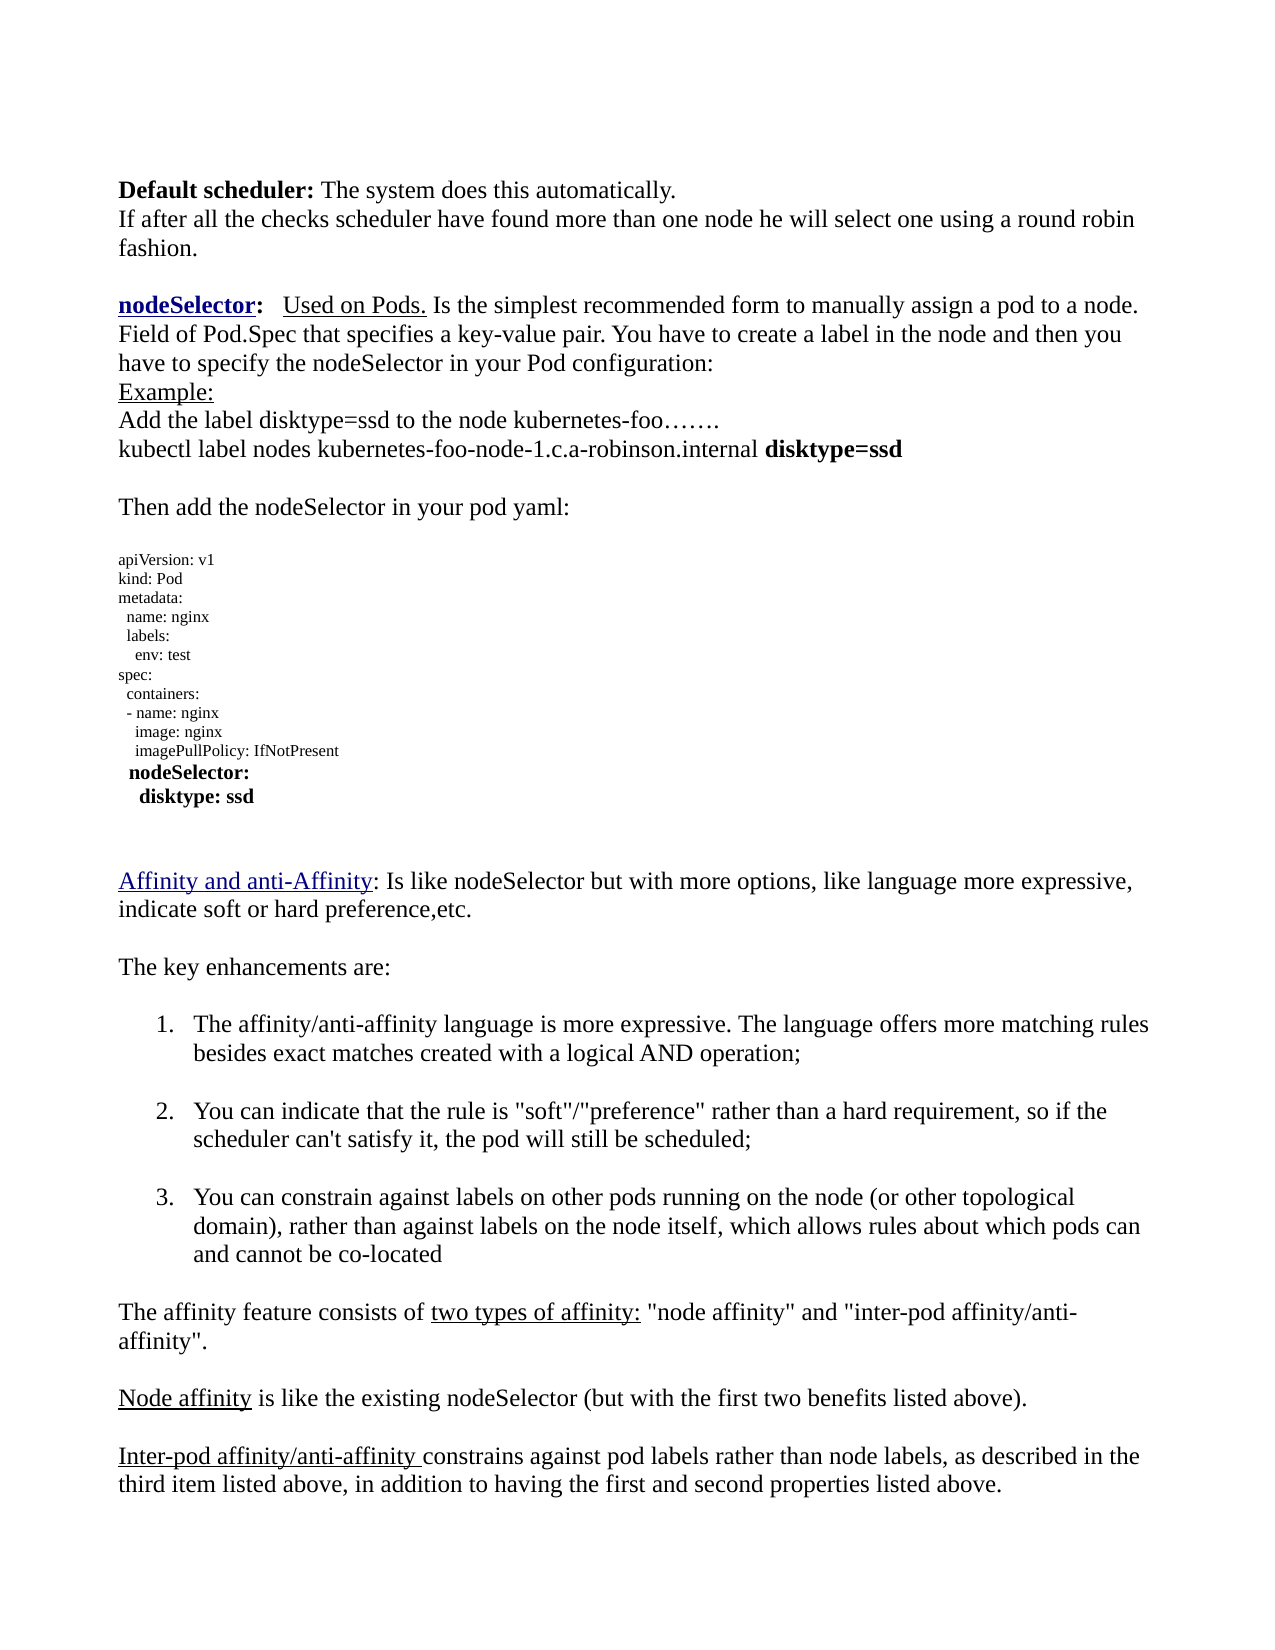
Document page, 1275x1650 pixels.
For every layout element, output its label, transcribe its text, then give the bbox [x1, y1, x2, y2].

text Default scheduler: The system does this automatically. [118, 176, 1157, 204]
list The affinity/anti-affinity language is more expressive. The language offers more matching rules besides exact matches created with a logical AND operation; [156, 1009, 1157, 1067]
text Node affinity is like the existing nodeSelector (but with the first two benefits listed above). [118, 1383, 1157, 1412]
text spec: [118, 664, 1157, 683]
text image: nginx [118, 722, 1157, 741]
text name: nginx [118, 607, 1157, 626]
text env: test [118, 645, 1157, 664]
text containers: [118, 683, 1157, 703]
text Inter-pod affinity/anti-affinity constrains against pod labels rather than node labels, as described in the third item listed above, in addition to having the first and second properties listed above. [118, 1441, 1157, 1498]
text apiVersion: v1 [118, 549, 1157, 568]
text metadata: [118, 588, 1157, 607]
text nodeSelector: [118, 760, 1157, 784]
text imagePullPolicy: IfNotPresent [118, 741, 1157, 760]
text If after all the checks scheduler have found more than one node he will select one using a round robin fashion. [118, 204, 1157, 262]
text The affinity feature consists of two types of affinity: "node affinity" and "inter-pod affinity/anti-affinity". [118, 1297, 1157, 1354]
text Affinity and anti-Affinity: Is like nodeSelector but with more options, like language more expressive, indicate soft or hard preference,etc. [118, 866, 1157, 923]
text nodeSelector: Used on Pods. Is the simplest recommended form to manually assign a pod to a node. Field of Pod.Spec that specifies a key-value pair. You have to create a label in the node and then you have to specify the nodeSelector in your Pod configuration: [118, 291, 1157, 377]
text Example: [118, 377, 1157, 406]
text kind: Pod [118, 568, 1157, 588]
text Then add the nodeSelector in your pod yaml: [118, 492, 1157, 521]
list You can indicate that the rule is "soft"/"preference" rather than a hard requirement, so if the scheduler can't satisfy it, the pod will still be scheduled; [156, 1096, 1157, 1153]
text disktype: ssd [118, 784, 1157, 808]
text The key enhancements are: [118, 952, 1157, 981]
text kubectl label nodes kubernetes-foo-node-1.c.a-robinson.internal disktype=ssd [118, 434, 1157, 463]
list You can constrain against labels on other pods running on the node (or other topological domain), rather than against labels on the node itself, which allows rules about which pods can and cannot be co-located [156, 1182, 1157, 1268]
text - name: nginx [118, 703, 1157, 722]
text Add the label disktype=ssd to the node kubernetes-foo……. [118, 406, 1157, 434]
text labels: [118, 626, 1157, 645]
